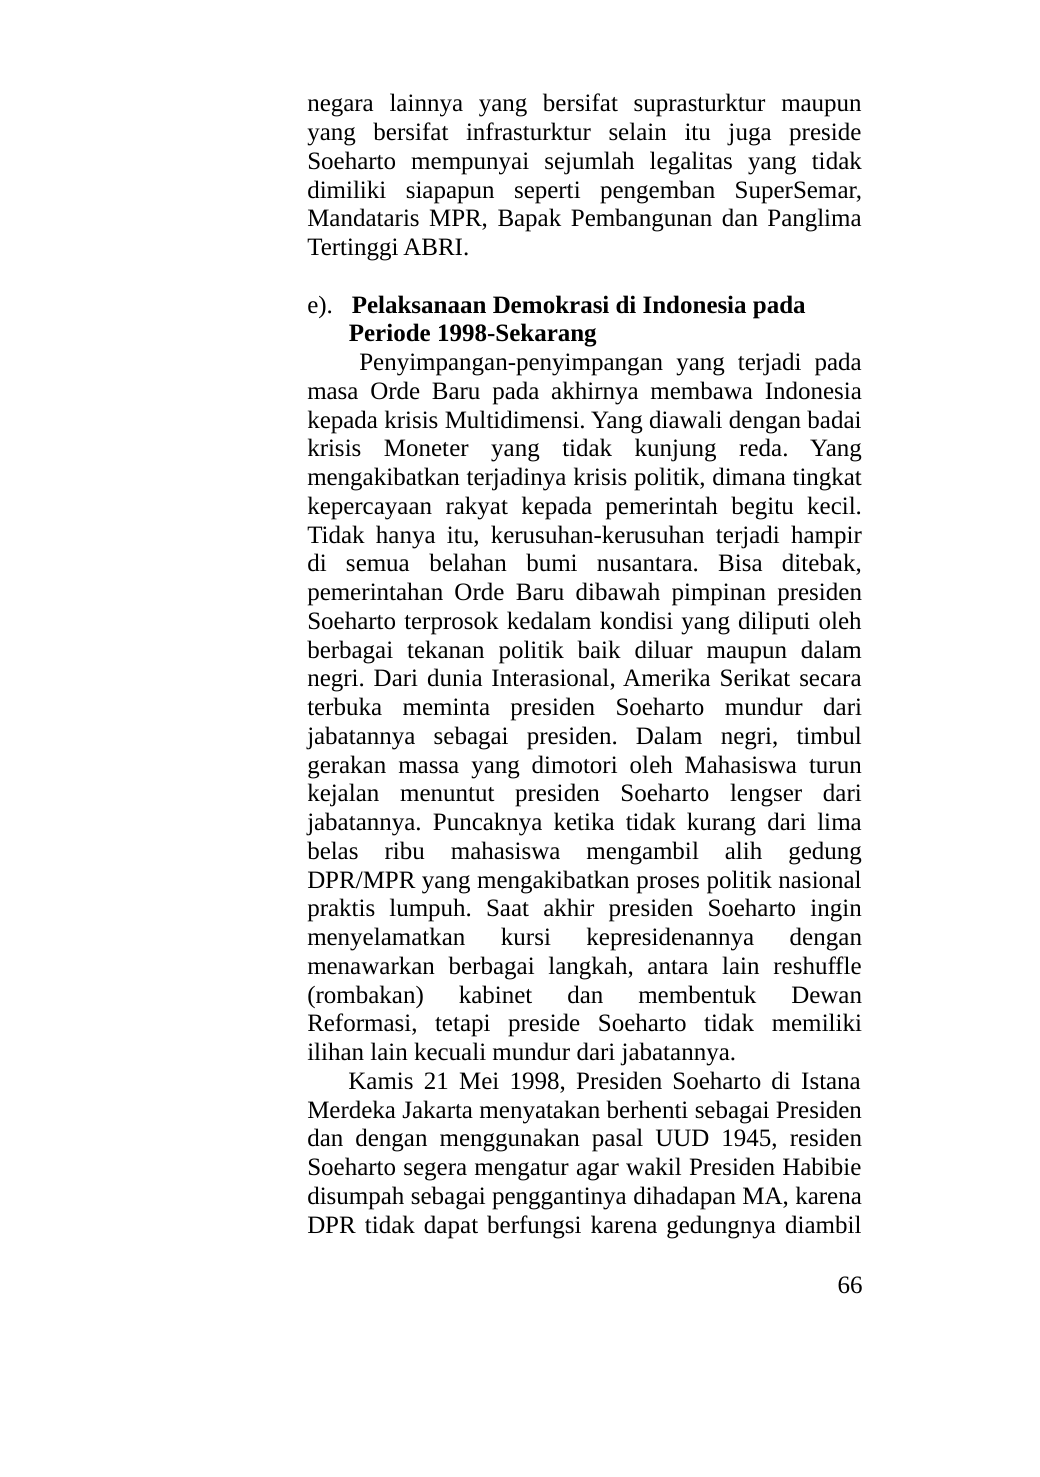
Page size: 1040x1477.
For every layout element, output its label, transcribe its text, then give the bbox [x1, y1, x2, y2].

text negara lainnya yang bersifat suprasturktur maupun yang bersifat infrasturktur selain itu juga preside Soeharto mempunyai sejumlah legalitas yang tidak dimiliki siapapun seperti pengemban SuperSemar, Mandataris MPR, Bapak Pembangunan dan Panglima Tertinggi ABRI. [307, 88, 862, 261]
text Penyimpangan-penyimpangan yang terjadi pada masa Orde Baru pada akhirnya membawa Indonesia kepada krisis Multidimensi. Yang diawali dengan badai krisis Moneter yang tidak kunjung reda. Yang mengakibatkan terjadinya krisis politik, dimana tingkat kepercayaan rakyat kepada pemerintah begitu kecil. Tidak hanya itu, kerusuhan-kerusuhan terjadi hampir di semua belahan bumi nusantara. Bisa ditebak, pemerintahan Orde Baru dibawah pimpinan presiden Soeharto terprosok kedalam kondisi yang diliputi oleh berbagai tekanan politik baik diluar maupun dalam negri. Dari dunia Interasional, Amerika Serikat secara terbuka meminta presiden Soeharto mundur dari jabatannya sebagai presiden. Dalam negri, timbul gerakan massa yang dimotori oleh Mahasiswa turun kejalan menuntut presiden Soeharto lengser dari jabatannya. Puncaknya ketika tidak kurang dari lima belas ribu mahasiswa mengambil alih gedung DPR/MPR yang mengakibatkan proses politik nasional praktis lumpuh. Saat akhir presiden Soeharto ingin menyelamatkan kursi kepresidenannya dengan menawarkan berbagai langkah, antara lain reshuffle (rombakan) kabinet dan membentuk Dewan Reformasi, tetapi preside Soeharto tidak memiliki ilihan lain kecuali mundur dari jabatannya. [307, 347, 862, 1066]
text e). Pelaksanaan Demokrasi di Indonesia pada Periode 1998-Sekarang [307, 290, 862, 347]
text Kamis 21 Mei 1998, Presiden Soeharto di Istana Merdeka Jakarta menyatakan berhenti sebagai Presiden dan dengan menggunakan pasal UUD 1945, residen Soeharto segera mengatur agar wakil Presiden Habibie disumpah sebagai penggantinya dihadapan MA, karena DPR tidak dapat berfungsi karena gedungnya diambil [307, 1066, 862, 1238]
